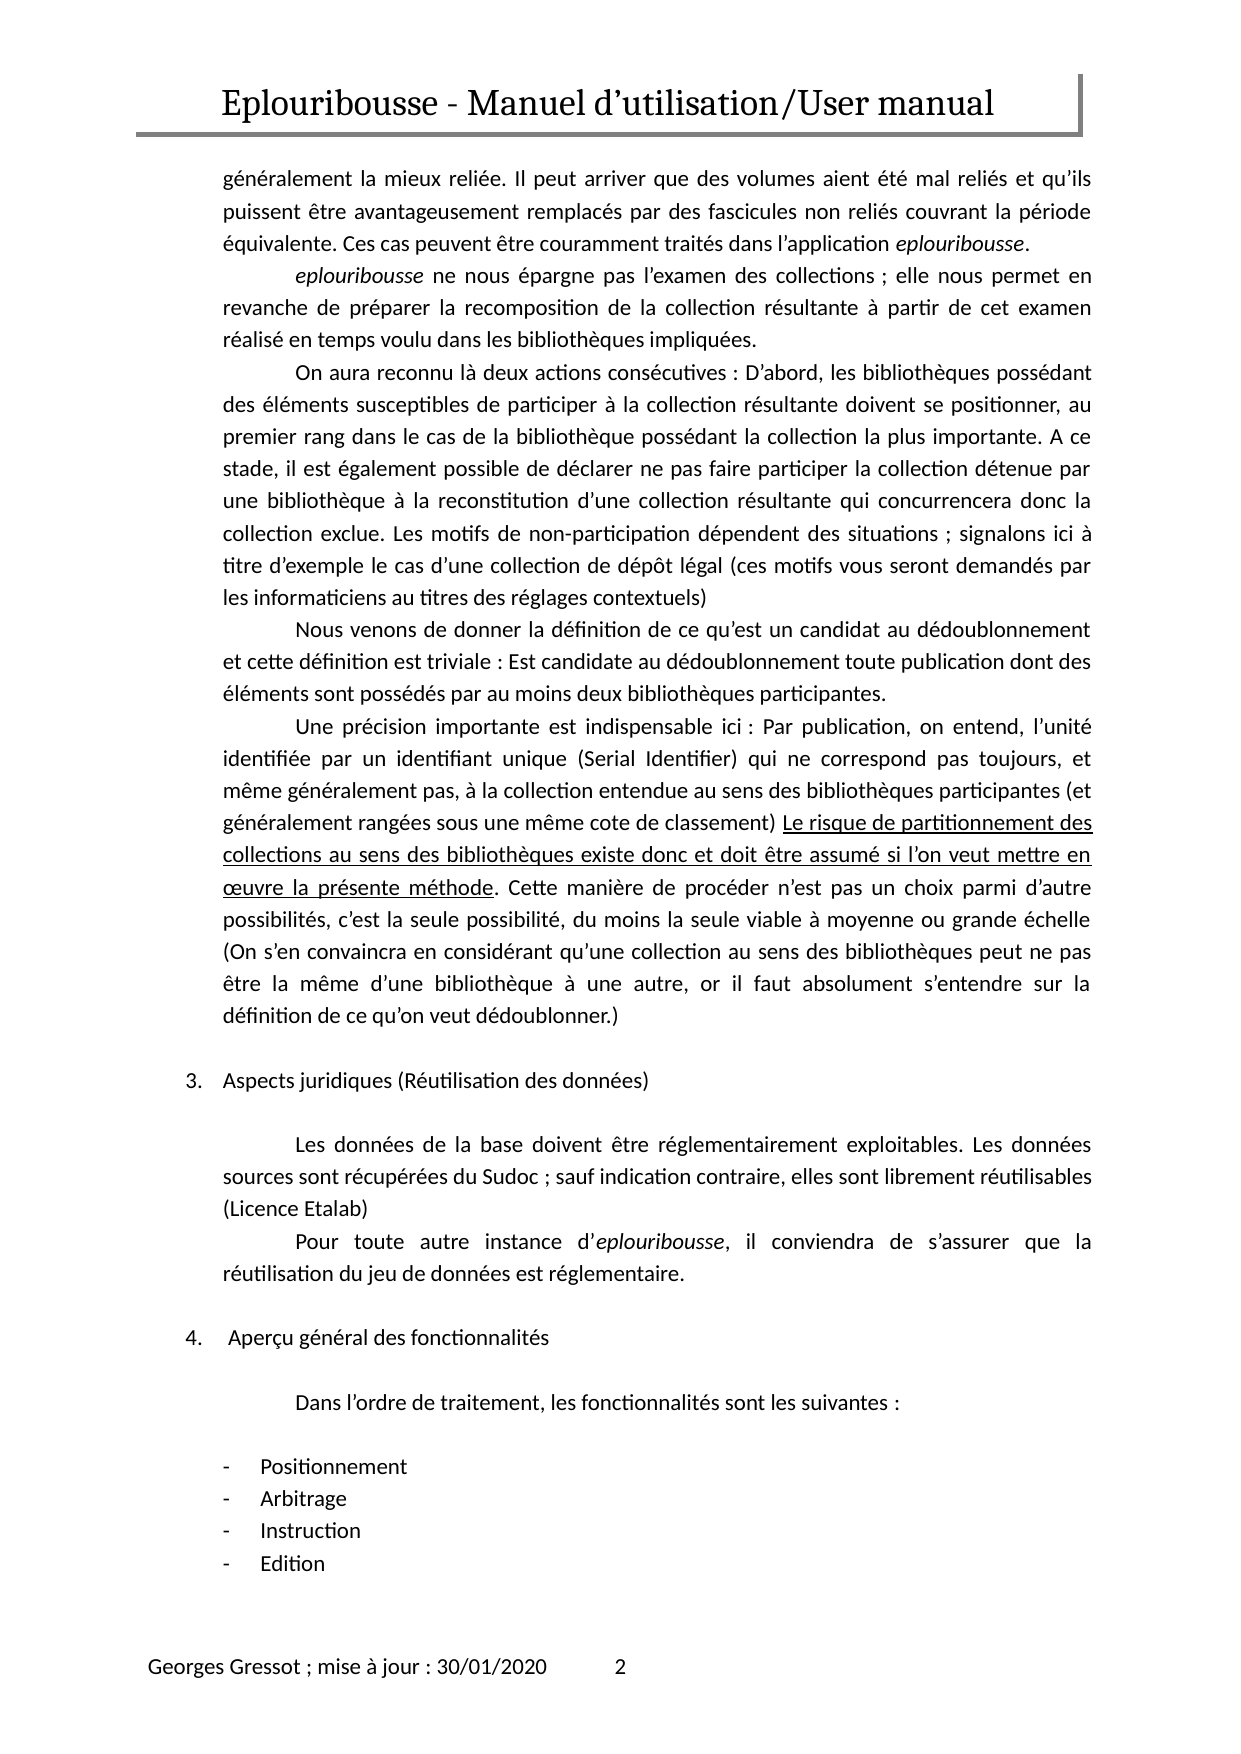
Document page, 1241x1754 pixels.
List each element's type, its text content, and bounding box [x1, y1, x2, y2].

list Pour toute autre instance d’eplouribousse, il conviendra de s’assurer que la réutilisation du jeu de données est réglementaire. [223, 1227, 1093, 1287]
list Edition [223, 1549, 1093, 1577]
list Positionnement [223, 1452, 1093, 1480]
list Aperçu général des fonctionnalités [185, 1323, 1093, 1351]
list On aura reconnu là deux actions consécutives : D’abord, les bibliothèques possédant des éléments susceptibles de participer à la collection résultante doivent se positionner, au premier rang dans le cas de la bibliothèque possédant la collection la plus importante. A ce stade, il est également possible de déclarer ne pas faire participer la collection détenue par une bibliothèque à la reconstitution d’une collection résultante qui concurrencera donc la collection exclue. Les motifs de non-participation dépendent des situations ; signalons ici à titre d’exemple le cas d’une collection de dépôt légal (ces motifs vous seront demandés par les informaticiens au titres des réglages contextuels) [223, 358, 1093, 611]
list Les données de la base doivent être réglementairement exploitables. Les données sources sont récupérées du Sudoc ; sauf indication contraire, elles sont librement réutilisables (Licence Etalab) [223, 1130, 1093, 1223]
list eplouribousse ne nous épargne pas l’examen des collections ; elle nous permet en revanche de préparer la recomposition de la collection résultante à partir de cet examen réalisé en temps voulu dans les bibliothèques impliquées. [223, 261, 1093, 353]
list Nous venons de donner la définition de ce qu’est un candidat au dédoublonnement et cette définition est triviale : Est candidate au dédoublonnement toute publication dont des éléments sont possédés par au moins deux bibliothèques participantes. [223, 615, 1093, 708]
list Arbitrage [223, 1484, 1093, 1512]
list Dans l’ordre de traitement, les fonctionnalités sont les suivantes : [223, 1388, 1093, 1416]
list Aspects juridiques (Réutilisation des données) [185, 1066, 1093, 1094]
list Instruction [223, 1516, 1093, 1544]
list généralement la mieux reliée. Il peut arriver que des volumes aient été mal reliés et qu’ils puissent être avantageusement remplacés par des fascicules non reliés couvrant la période équivalente. Ces cas peuvent être couramment traités dans l’application eplouribousse. [223, 164, 1093, 257]
list Une précision importante est indispensable ici : Par publication, on entend, l’unité identifiée par un identifiant unique (Serial Identifier) qui ne correspond pas toujours, et même généralement pas, à la collection entendue au sens des bibliothèques participantes (et généralement rangées sous une même cote de classement) Le risque de partitionnement des collections au sens des bibliothèques existe donc et doit être assumé si l’on veut mettre en œuvre la présente méthode. Cette manière de procéder n’est pas un choix parmi d’autre possibilités, c’est la seule possibilité, du moins la seule viable à moyenne ou grande échelle (On s’en convaincra en considérant qu’une collection au sens des bibliothèques peut ne pas être la même d’une bibliothèque à une autre, or il faut absolument s’entendre sur la définition de ce qu’on veut dédoublonner.) [223, 712, 1093, 1029]
